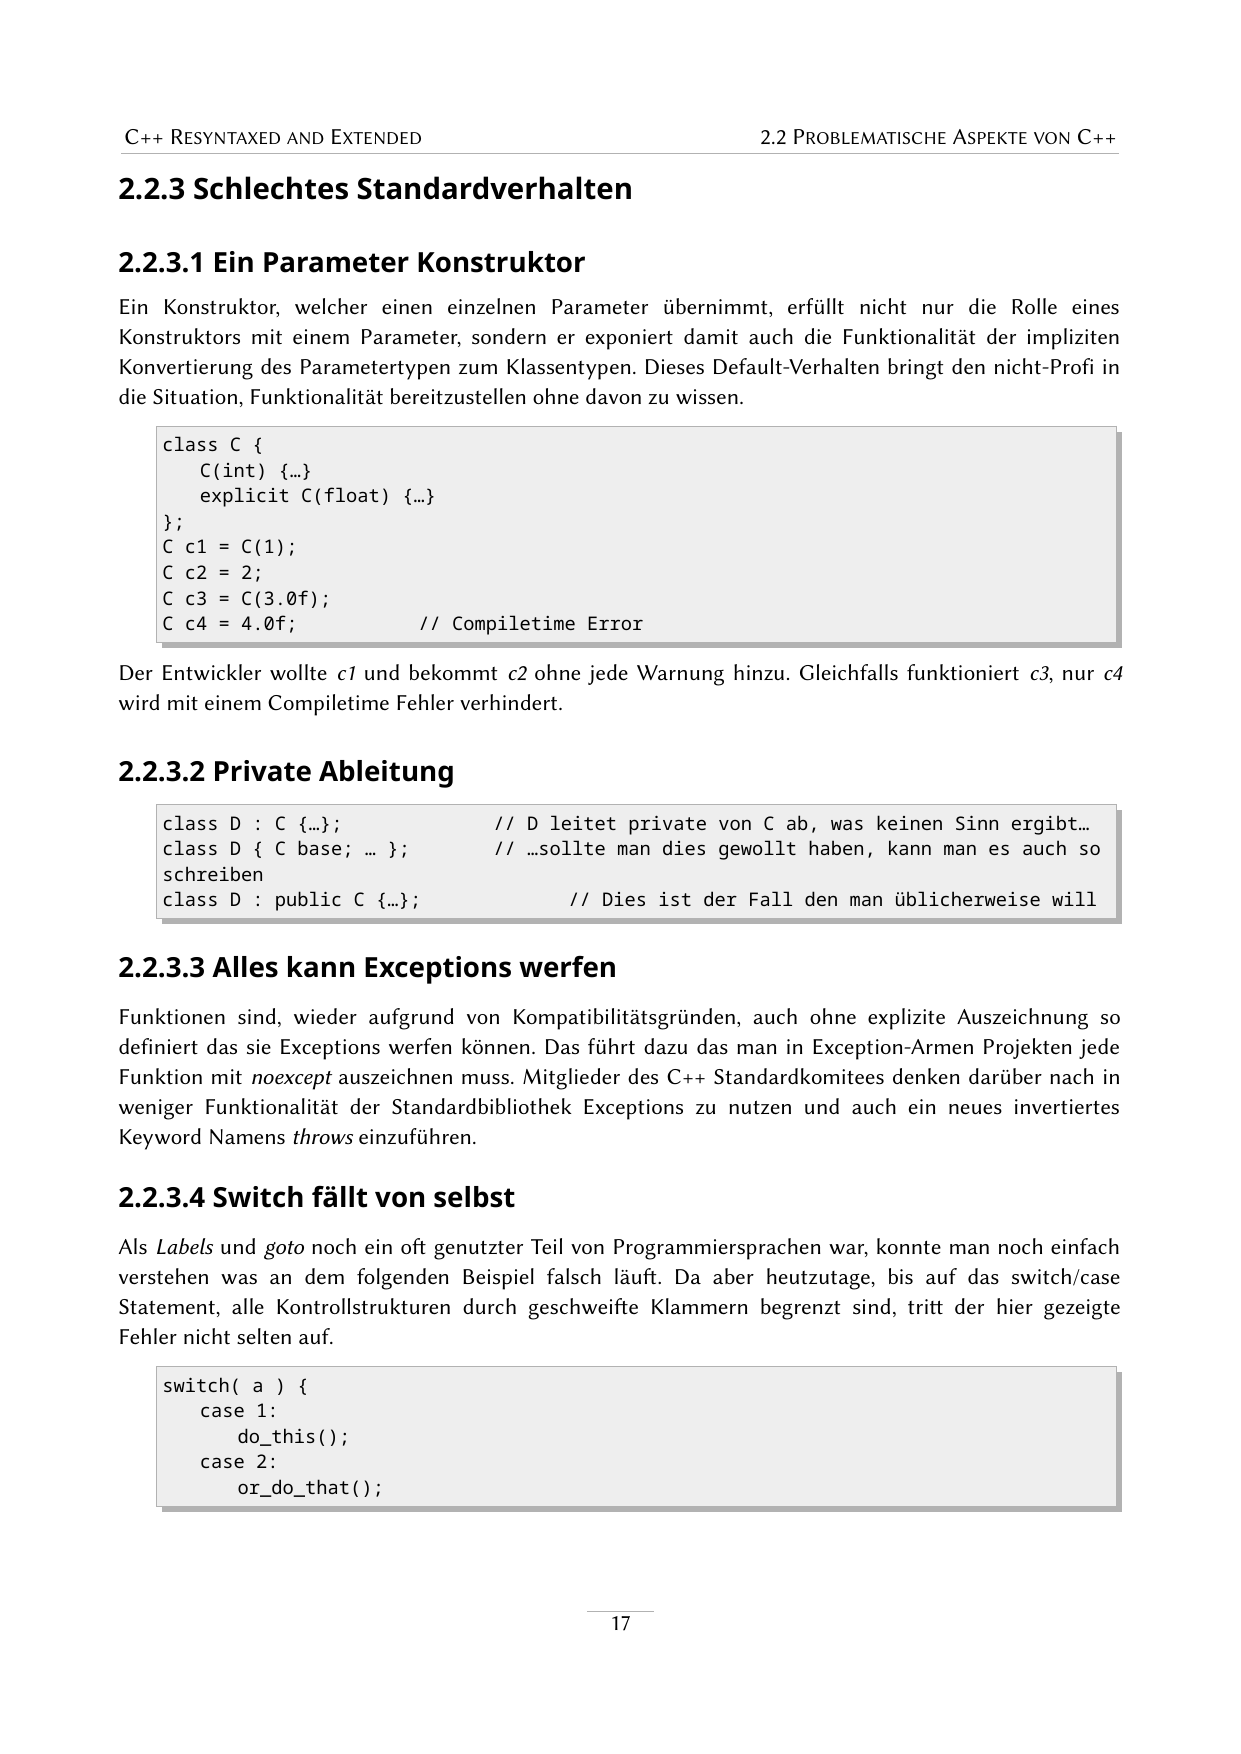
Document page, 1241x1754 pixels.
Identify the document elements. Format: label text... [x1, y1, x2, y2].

text or_do_that(); [157, 1468, 1116, 1506]
subtitle Switch fällt von selbst [118, 1178, 1122, 1216]
text C c4 = 4.0f; // Compiletime Error [157, 604, 1116, 642]
text class D { C base; … }; // …sollte man dies gewollt haben, kann man es auch so schreiben [157, 829, 1116, 880]
subtitle Private Ableitung [118, 752, 1122, 790]
text Funktionen sind, wieder aufgrund von Kompatibilitätsgründen, auch ohne explizite Auszeichnung so definiert das sie Exceptions werfen können. Das führt dazu das man in Exception-Armen Projekten jede Funktion mit noexcept auszeichnen muss. Mitglieder des C++ Standardkomitees denken darüber nach in weniger Funktionalität der Standardbibliothek Exceptions zu nutzen und auch ein neues invertiertes Keyword Namens throws einzuführen. [118, 1004, 1122, 1150]
text case 1: [157, 1391, 1116, 1417]
text Der Entwickler wollte c1 und bekommt c2 ohne jede Warnung hinzu. Gleichfalls funktioniert c3, nur c4 wird mit einem Compiletime Fehler verhindert. [118, 659, 1122, 716]
text Ein Konstruktor, welcher einen einzelnen Parameter übernimmt, erfüllt nicht nur die Rolle eines Konstruktors mit einem Parameter, sondern er exponiert damit auch die Funktionalität der impliziten Konvertierung des Parametertypen zum Klassentypen. Dieses Default-Verhalten bringt den nicht-Profi in die Situation, Funktionalität bereitzustellen ohne davon zu wissen. [118, 294, 1122, 410]
text class D : public C {…}; // Dies ist der Fall den man üblicherweise will [157, 880, 1116, 918]
text class C { [157, 427, 1116, 451]
text do_this(); [157, 1417, 1116, 1442]
subtitle Schlechtes Standardverhalten [118, 168, 1122, 208]
text explicit C(float) {…} [157, 477, 1116, 502]
text class D : C {…}; // D leitet private von C ab, was keinen Sinn ergibt… [157, 805, 1116, 829]
text C c2 = 2; [157, 553, 1116, 579]
text switch( a ) { [157, 1367, 1116, 1391]
text }; [157, 502, 1116, 528]
text Als Labels und goto noch ein oft genutzter Teil von Programmiersprachen war, konnte man noch einfach verstehen was an dem folgenden Beispiel falsch läuft. Da aber heutzutage, bis auf das switch/case Statement, alle Kontrollstrukturen durch geschweifte Klammern begrenzt sind, tritt der hier gezeigte Fehler nicht selten auf. [118, 1234, 1122, 1350]
subtitle Alles kann Exceptions werfen [118, 948, 1122, 986]
subtitle Ein Parameter Konstruktor [118, 243, 1122, 281]
text case 2: [157, 1442, 1116, 1468]
text C(int) {…} [157, 451, 1116, 477]
text C c3 = C(3.0f); [157, 579, 1116, 604]
text C c1 = C(1); [157, 528, 1116, 553]
